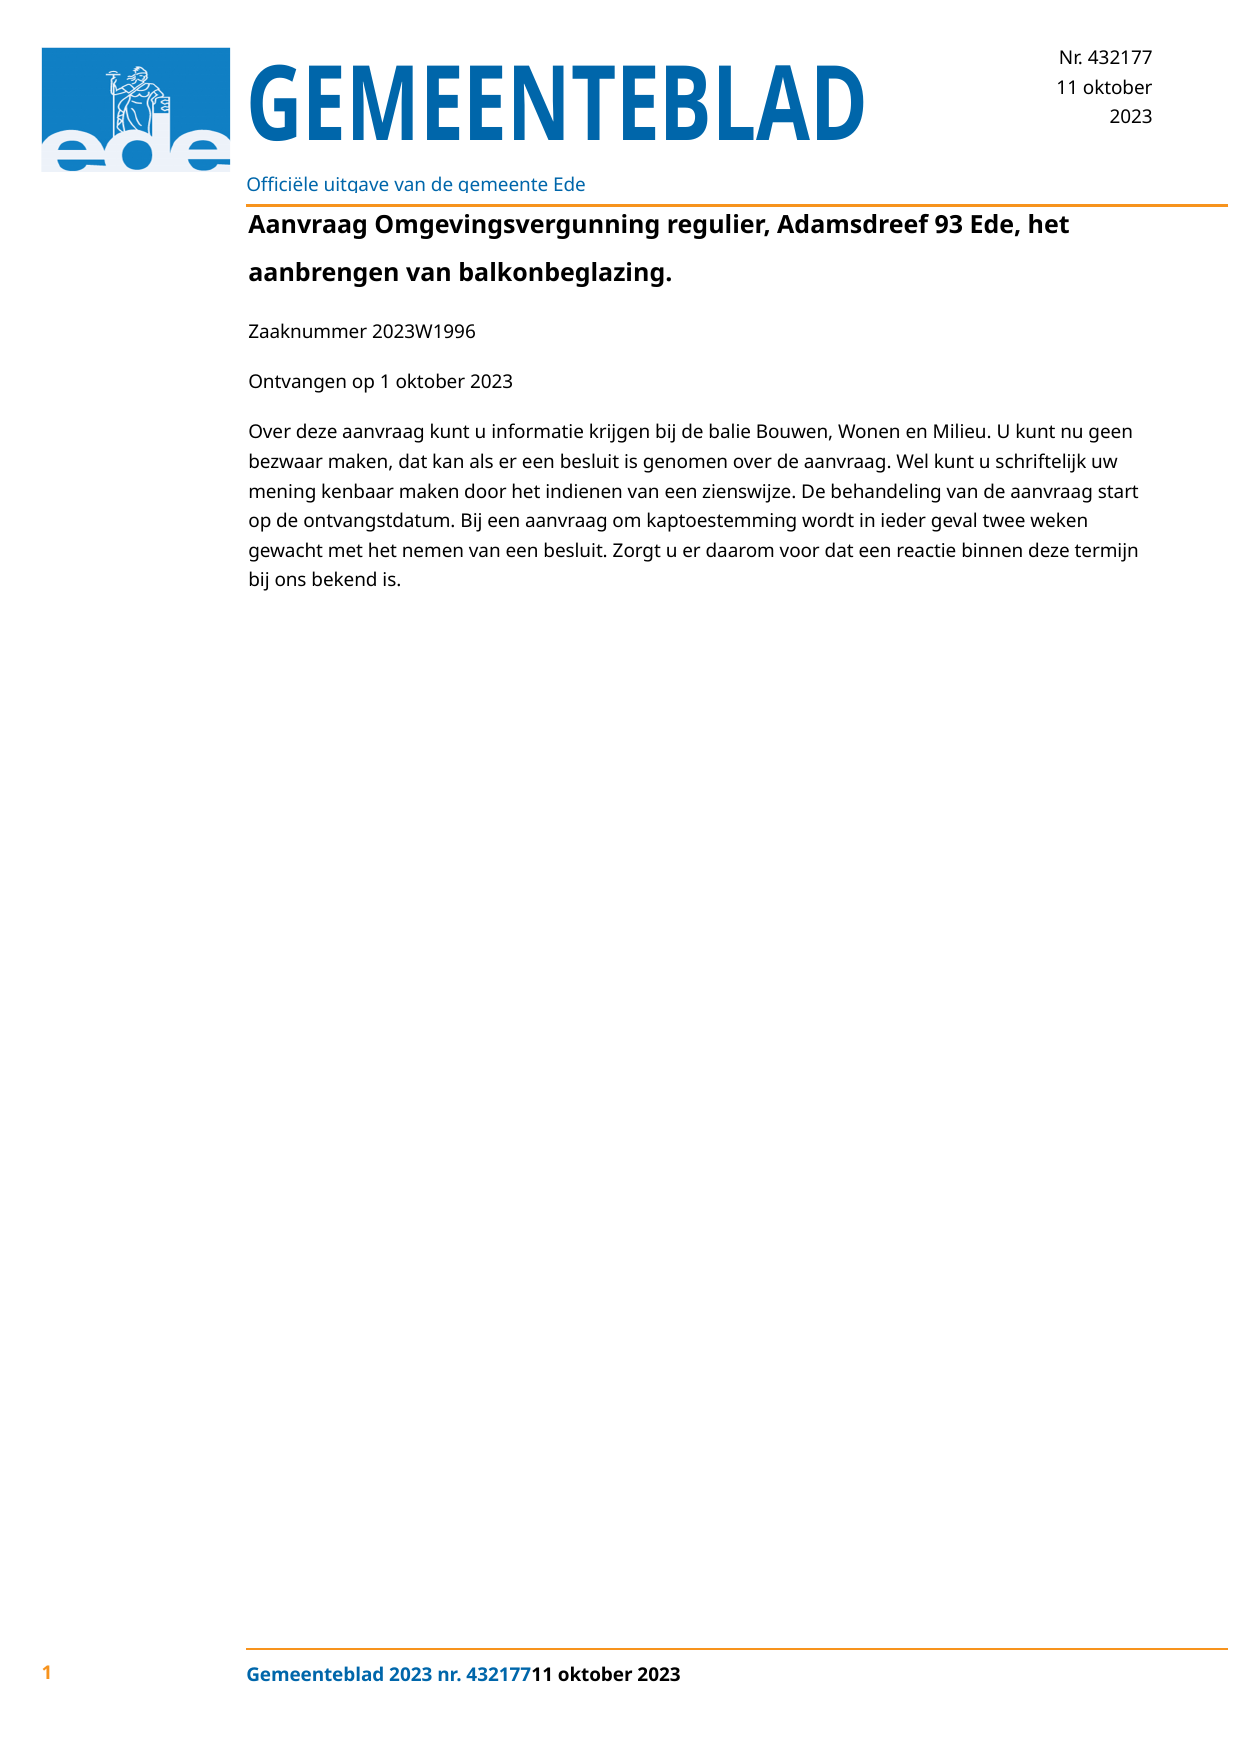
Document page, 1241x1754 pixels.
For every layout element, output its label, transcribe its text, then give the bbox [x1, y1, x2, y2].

text Aanvraag Omgevingsvergunning regulier, Adamsdreef 93 Ede, het aanbrengen van balkonbeglazing. [248, 207, 1152, 288]
text Zaaknummer 2023W1996 [248, 318, 1152, 344]
text Over deze aanvraag kunt u informatie krijgen bij de balie Bouwen, Wonen en Milieu. U kunt nu geen bezwaar maken, dat kan als er een besluit is genomen over de aanvraag. Wel kunt u schriftelijk uw mening kenbaar maken door het indienen van een zienswijze. De behandeling van de aanvraag start op de ontvangstdatum. Bij een aanvraag om kaptoestemming wordt in ieder geval twee weken gewacht met het nemen van een besluit. Zorgt u er daarom voor dat een reactie binnen deze termijn bij ons bekend is. [248, 419, 1152, 592]
text Ontvangen op 1 oktober 2023 [248, 368, 1152, 394]
picture [41, 47, 231, 172]
